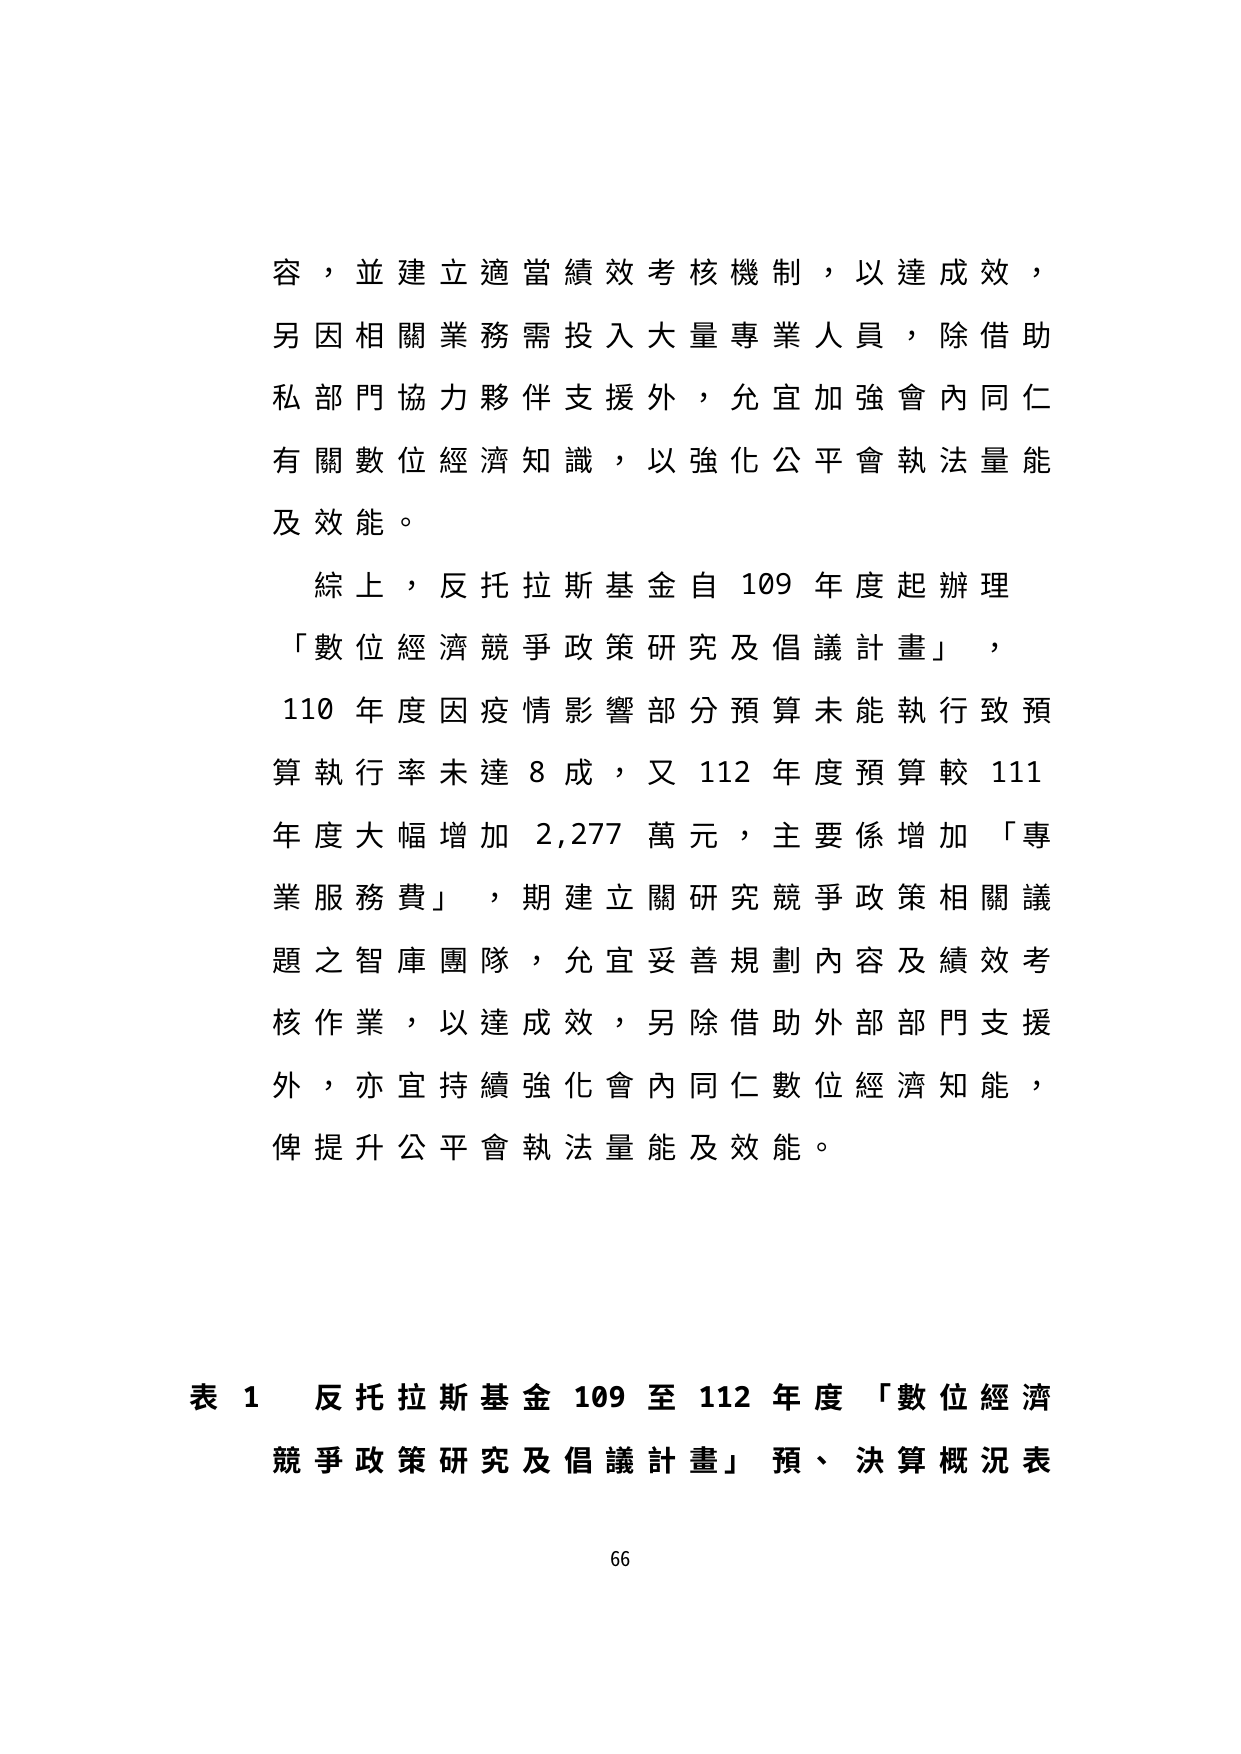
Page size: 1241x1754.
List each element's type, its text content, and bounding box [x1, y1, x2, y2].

text 綜上，反托拉斯基金自109年度起辦理「數位經濟競爭政策研究及倡議計畫」，110年度因疫情影響部分預算未能執行致預算執行率未達8成，又112年度預算較111年度大幅增加2,277萬元，主要係增加「專業服務費」，期建立關研究競爭政策相關議題之智庫團隊，允宜妥善規劃內容及績效考核作業，以達成效，另除借助外部部門支援外，亦宜持續強化會內同仁數位經濟知能，俾提升公平會執法量能及效能。 [242, 542, 1058, 1167]
text 容，並建立適當績效考核機制，以達成效，另因相關業務需投入大量專業人員，除借助私部門協力夥伴支援外，允宜加強會內同仁有關數位經濟知識，以強化公平會執法量能及效能。 [246, 229, 1058, 542]
text 表1 反托拉斯基金109至112年度「數位經濟競爭政策研究及倡議計畫」預、決算概況表 [183, 1354, 1058, 1479]
